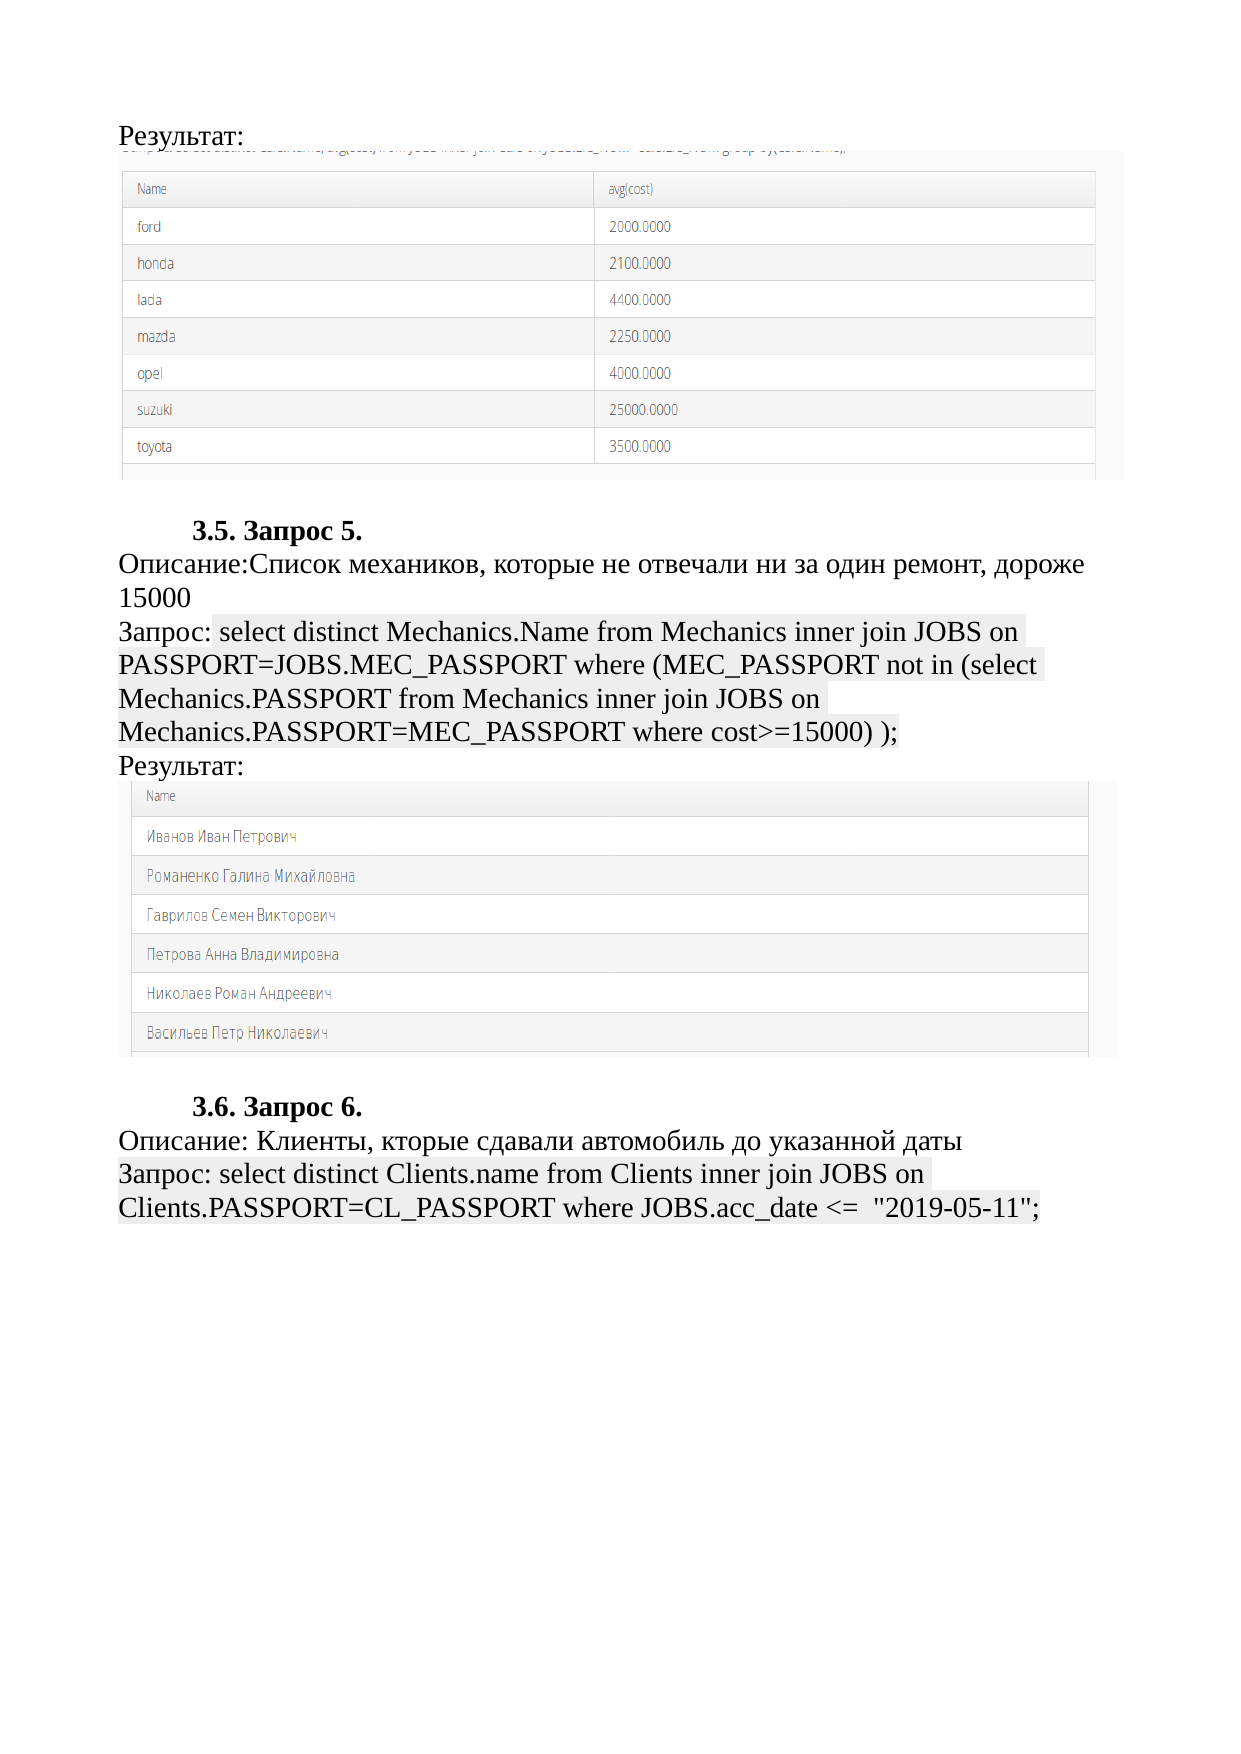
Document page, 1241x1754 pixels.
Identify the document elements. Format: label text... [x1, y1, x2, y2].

text Описание:Список механиков, которые не отвечали ни за один ремонт, дороже 15000 [118, 547, 1122, 614]
text Запрос: select distinct Mechanics.Name from Mechanics inner join JOBS on PASSPORT=JOBS.MEC_PASSPORT where (MEC_PASSPORT not in (select Mechanics.PASSPORT from Mechanics inner join JOBS on Mechanics.PASSPORT=MEC_PASSPORT where cost>=15000) ); [118, 614, 1122, 748]
text Результат: [118, 748, 1122, 781]
text Описание: Клиенты, кторые сдавали автомобиль до указанной даты [118, 1123, 1122, 1157]
text Запрос: select distinct Clients.name from Clients inner join JOBS on Clients.PASSPORT=CL_PASSPORT where JOBS.acc_date <= "2019-05-11"; [118, 1157, 1122, 1224]
text 3.6. Запрос 6. [118, 1089, 1122, 1123]
text 3.5. Запрос 5. [118, 513, 1122, 547]
text Результат: [118, 118, 1122, 152]
